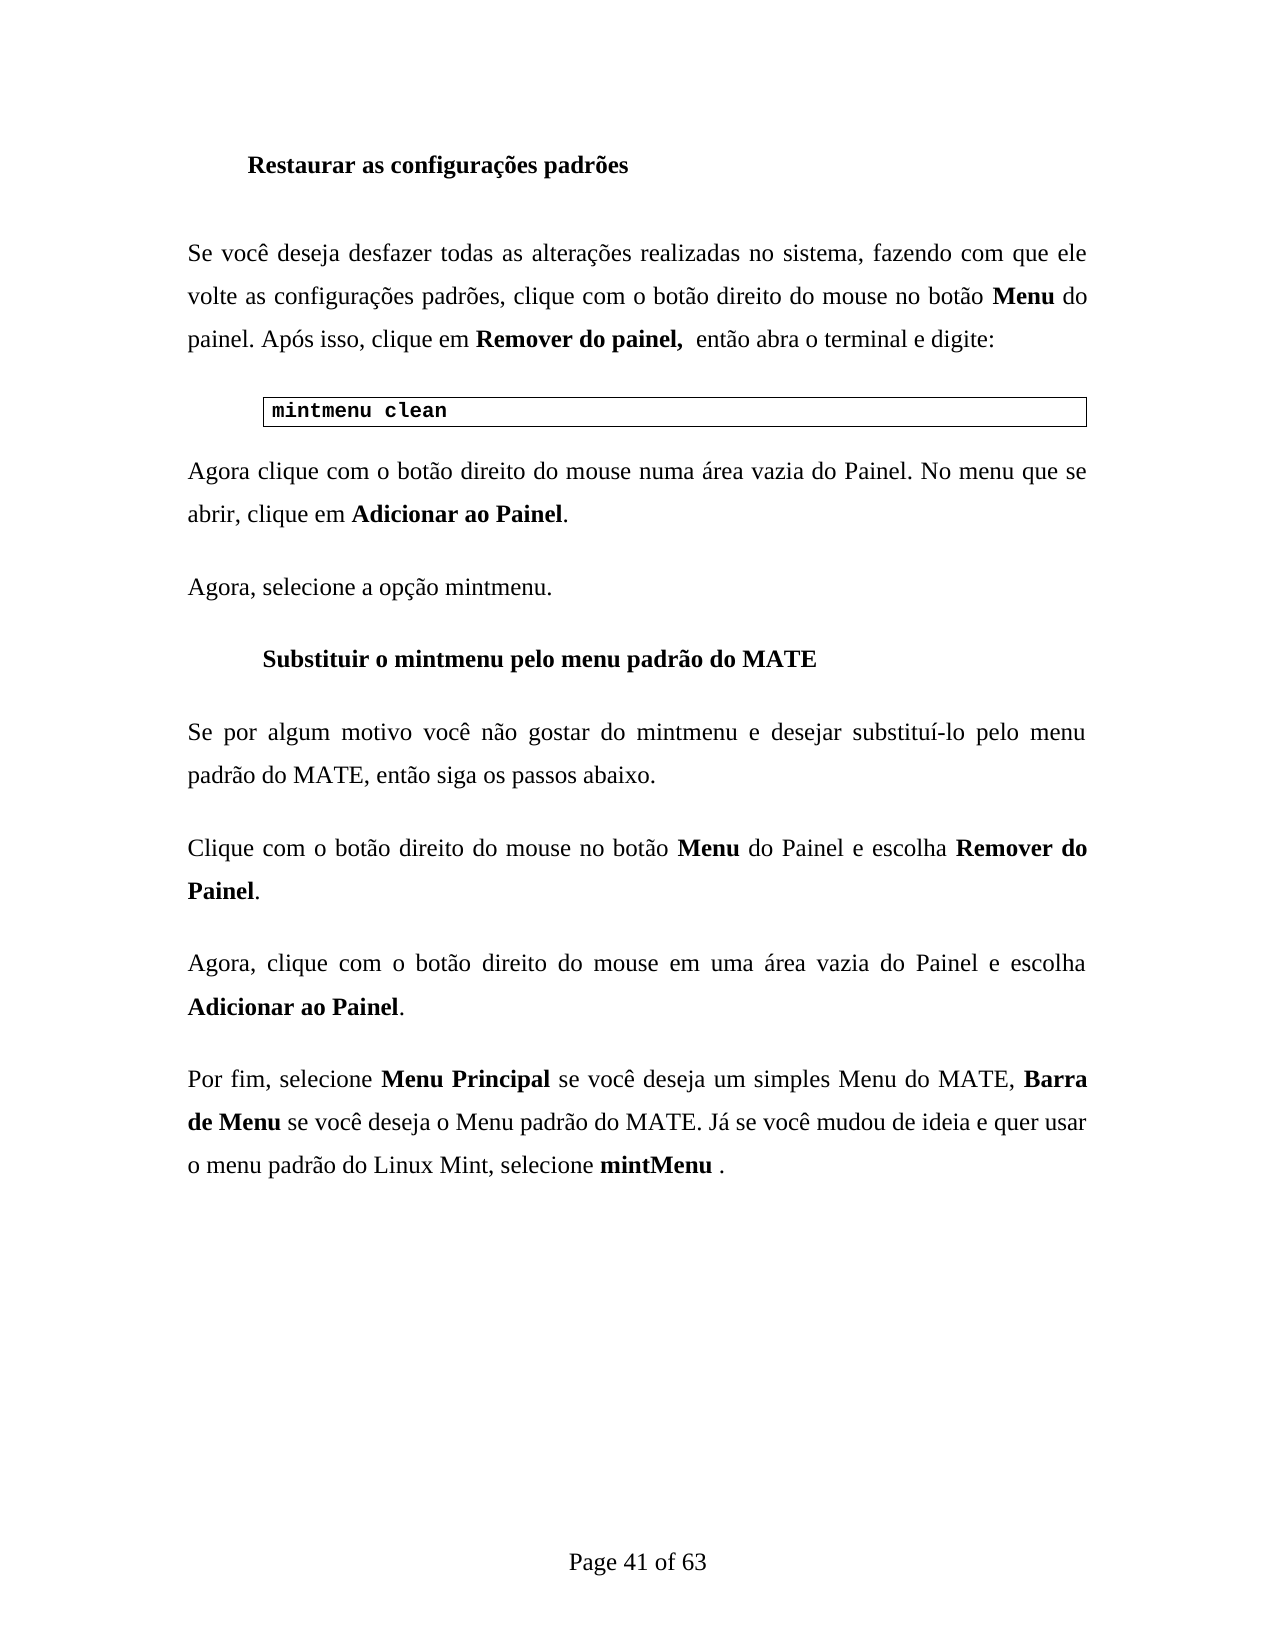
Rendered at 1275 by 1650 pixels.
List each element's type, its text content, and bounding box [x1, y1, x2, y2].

text Substituir o mintmenu pelo menu padrão do MATE [187, 644, 1087, 673]
subtitle Restaurar as configurações padrões [187, 150, 1087, 179]
text Agora, selecione a opção mintmenu. [187, 572, 1087, 601]
text mintmenu clean [264, 398, 1086, 426]
text Clique com o botão direito do mouse no botão Menu do Painel e escolha Remover do Painel. [187, 833, 1087, 904]
text Se por algum motivo você não gostar do mintmenu e desejar substituí-lo pelo menu padrão do MATE, então siga os passos abaixo. [187, 717, 1087, 789]
text Se você deseja desfazer todas as alterações realizadas no sistema, fazendo com que ele volte as configurações padrões, clique com o botão direito do mouse no botão Menu do painel. Após isso, clique em Remover do painel, então abra o terminal e digite: [187, 238, 1087, 353]
text Agora clique com o botão direito do mouse numa área vazia do Painel. No menu que se abrir, clique em Adicionar ao Painel. [187, 456, 1087, 528]
text Agora, clique com o botão direito do mouse em uma área vazia do Painel e escolha Adicionar ao Painel. [187, 948, 1087, 1020]
text Por fim, selecione Menu Principal se você deseja um simples Menu do MATE, Barra de Menu se você deseja o Menu padrão do MATE. Já se você mudou de ideia e quer usar o menu padrão do Linux Mint, selecione mintMenu . [187, 1064, 1087, 1179]
